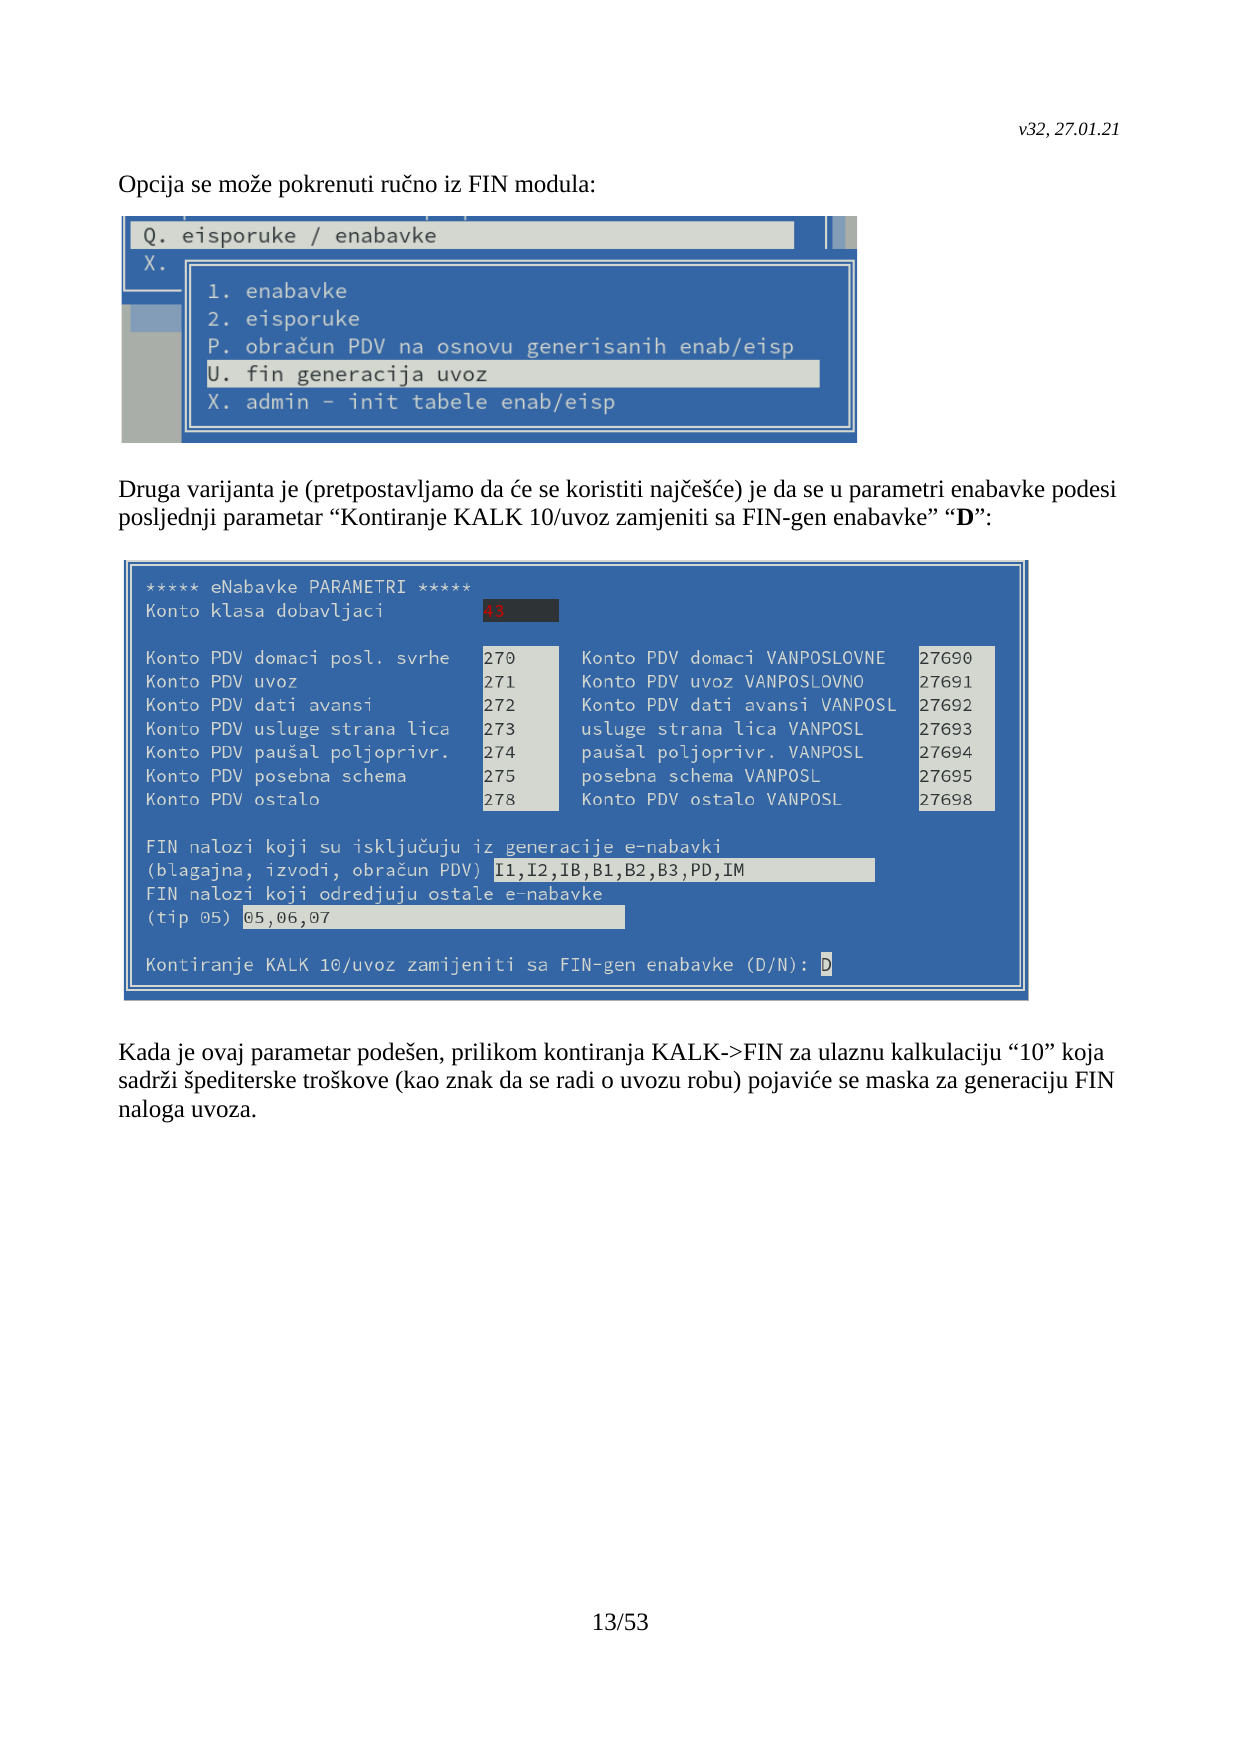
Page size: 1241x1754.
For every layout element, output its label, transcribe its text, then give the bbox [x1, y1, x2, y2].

text Druga varijanta je (pretpostavljamo da će se koristiti najčešće) je da se u parametri enabavke podesi posljednji parametar “Kontiranje KALK 10/uvoz zamjeniti sa FIN-gen enabavke” “D”: [118, 474, 1122, 531]
text Kada je ovaj parametar podešen, prilikom kontiranja KALK->FIN za ulaznu kalkulaciju “10” koja sadrži špediterske troškove (kao znak da se radi o uvozu robu) pojaviće se maska za generaciju FIN naloga uvoza. [118, 1037, 1122, 1123]
picture [121, 216, 858, 443]
picture [123, 560, 1029, 1001]
text Opcija se može pokrenuti ručno iz FIN modula: [118, 169, 1122, 198]
